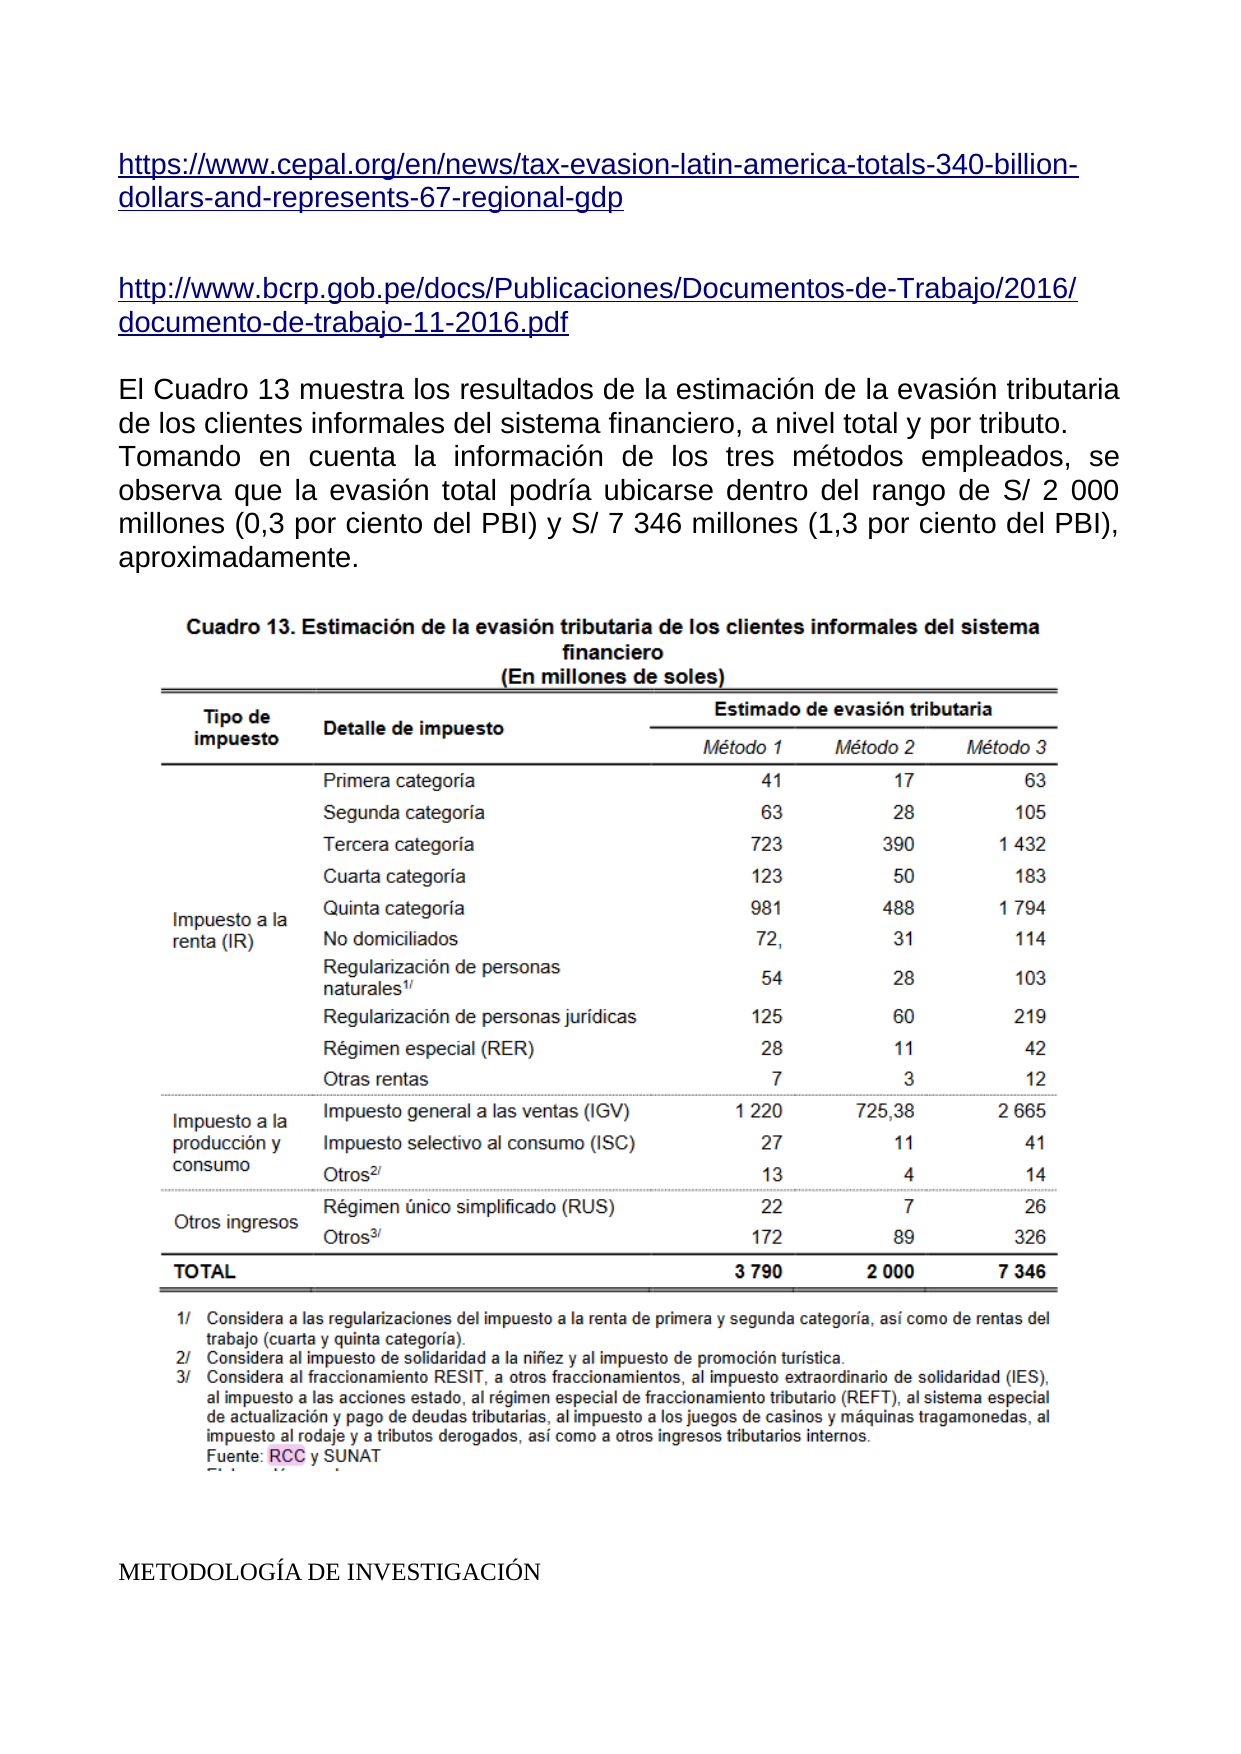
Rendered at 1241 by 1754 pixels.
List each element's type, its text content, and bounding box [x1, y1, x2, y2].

text El Cuadro 13 muestra los resultados de la estimación de la evasión tributaria de los clientes informales del sistema financiero, a nivel total y por tributo. [118, 372, 1122, 439]
text https://www.cepal.org/en/news/tax-evasion-latin-america-totals-340-billion-dollars-and-represents-67-regional-gdp [118, 147, 1122, 214]
text Tomando en cuenta la información de los tres métodos empleados, se observa que la evasión total podría ubicarse dentro del rango de S/ 2 000 millones (0,3 por ciento del PBI) y S/ 7 346 millones (1,3 por ciento del PBI), aproximadamente. [118, 439, 1122, 573]
text http://www.bcrp.gob.pe/docs/Publicaciones/Documentos-de-Trabajo/2016/documento-de-trabajo-11-2016.pdf [118, 271, 1122, 338]
text METODOLOGÍA DE INVESTIGACIÓN [118, 1557, 1122, 1586]
